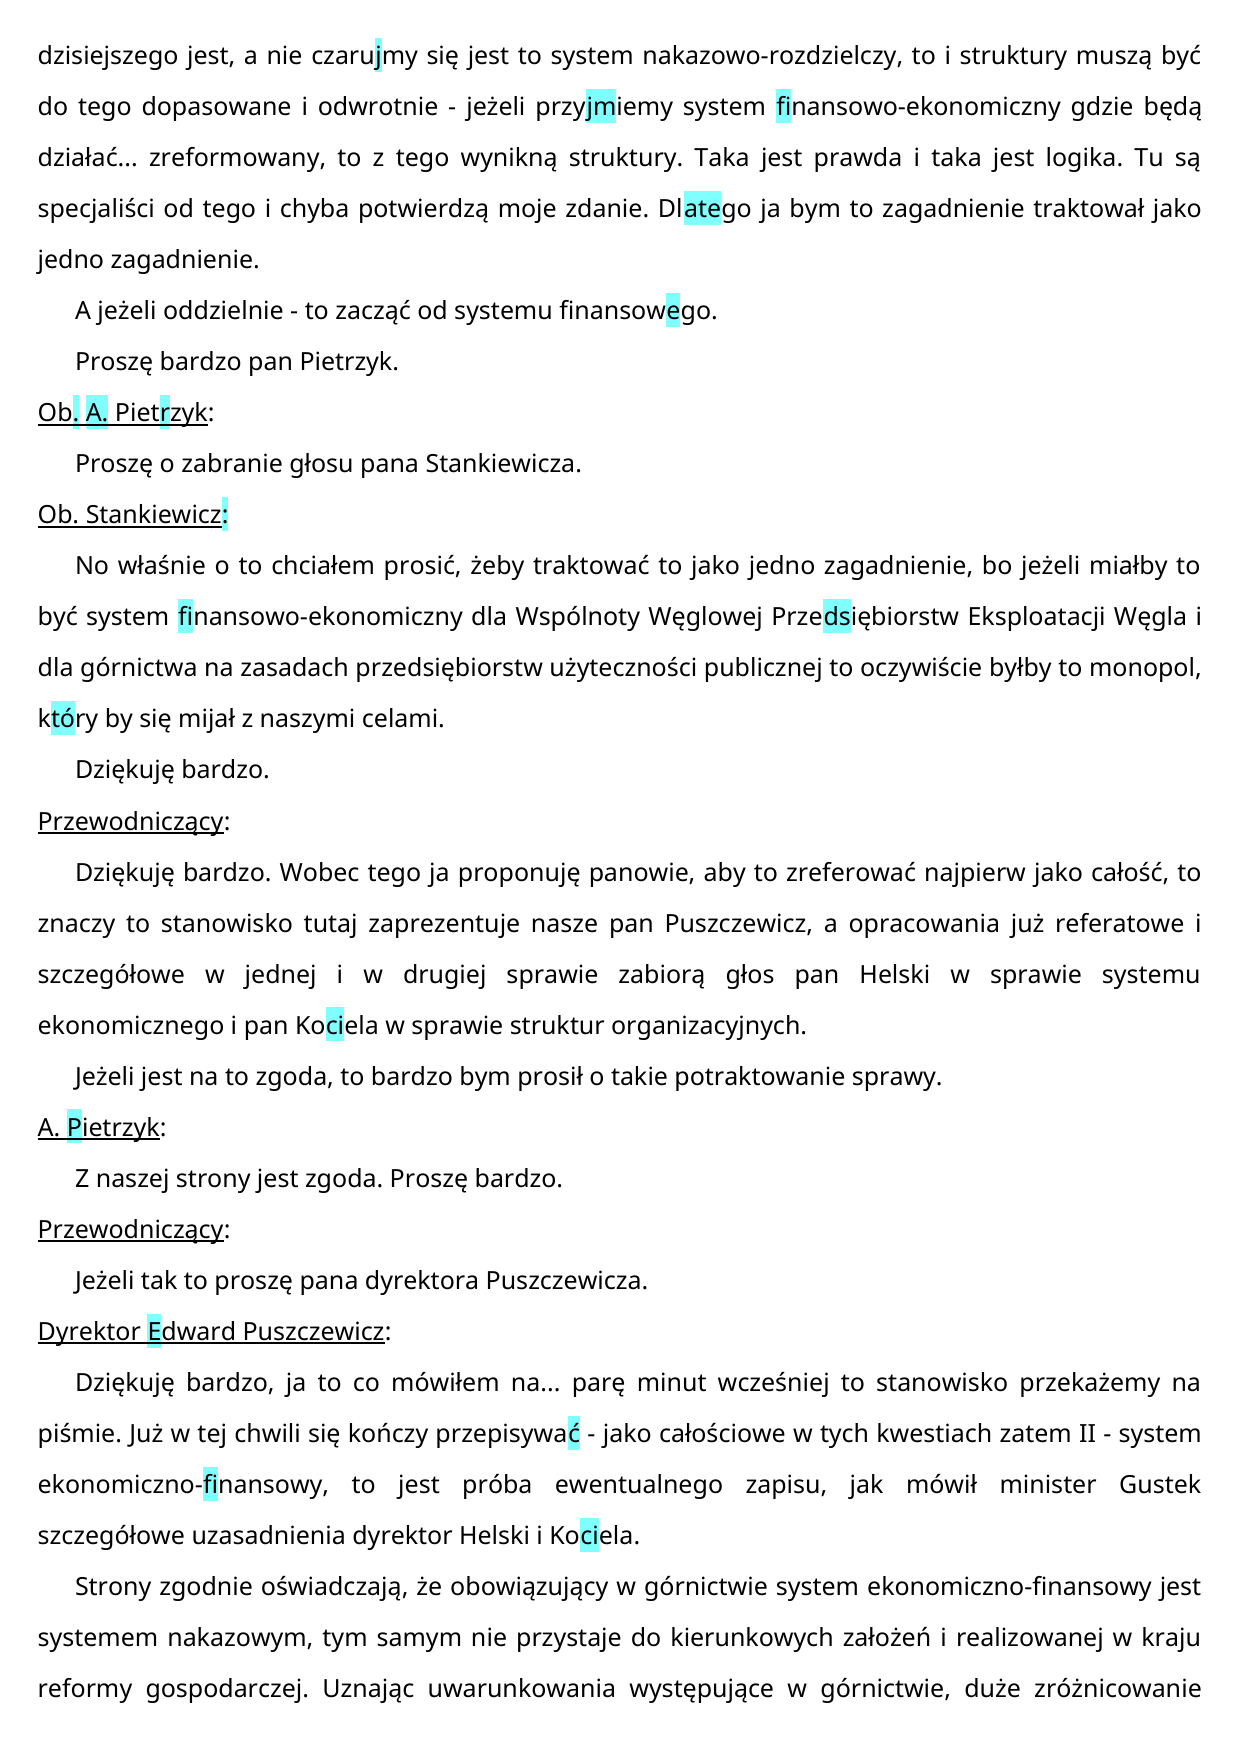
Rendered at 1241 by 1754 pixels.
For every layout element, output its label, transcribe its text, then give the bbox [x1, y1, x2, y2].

text Jeżeli tak to proszę pana dyrektora Puszczewicza. [37, 1262, 1203, 1297]
text Strony zgodnie oświadczają, że obowiązujący w górnictwie system ekonomiczno-finansowy jest systemem nakazowym, tym samym nie przystaje do kierunkowych założeń i realizowanej w kraju reformy gospodarczej. Uznając uwarunkowania występujące w górnictwie, duże zróżnicowanie [37, 1569, 1203, 1705]
text Przewodniczący: [37, 803, 1203, 837]
text Z naszej strony jest zgoda. Proszę bardzo. [37, 1160, 1203, 1194]
text Dziękuję bardzo. Wobec tego ja proponuję panowie, aby to zreferować najpierw jako całość, to znaczy to stanowisko tutaj zaprezentuje nasze pan Puszczewicz, a opracowania już referatowe i szczegółowe w jednej i w drugiej sprawie zabiorą głos pan Helski w sprawie systemu ekonomicznego i pan Kociela w sprawie struktur organizacyjnych. [37, 854, 1203, 1041]
text A jeżeli oddzielnie - to zacząć od systemu finansowego. [37, 293, 1203, 327]
text Proszę bardzo pan Pietrzyk. [37, 344, 1203, 378]
text Jeżeli jest na to zgoda, to bardzo bym prosił o takie potraktowanie sprawy. [37, 1058, 1203, 1092]
text Proszę o zabranie głosu pana Stankiewicza. [37, 446, 1203, 480]
text Przewodniczący: [37, 1211, 1203, 1246]
text Ob. Stankiewicz: [37, 497, 1203, 531]
text A. Pietrzyk: [37, 1109, 1203, 1143]
text dzisiejszego jest, a nie czarujmy się jest to system nakazowo-rozdzielczy, to i struktury muszą być do tego dopasowane i odwrotnie - jeżeli przyjmiemy system finansowo-ekonomiczny gdzie będą działać... zreformowany, to z tego wynikną struktury. Taka jest prawda i taka jest logika. Tu są specjaliści od tego i chyba potwierdzą moje zdanie. Dlatego ja bym to zagadnienie traktował jako jedno zagadnienie. [37, 37, 1203, 276]
text No właśnie o to chciałem prosić, żeby traktować to jako jedno zagadnienie, bo jeżeli miałby to być system finansowo-ekonomiczny dla Wspólnoty Węglowej Przedsiębiorstw Eksploatacji Węgla i dla górnictwa na zasadach przedsiębiorstw użyteczności publicznej to oczywiście byłby to monopol, który by się mijał z naszymi celami. [37, 548, 1203, 735]
text Dziękuję bardzo, ja to co mówiłem na... parę minut wcześniej to stanowisko przekażemy na piśmie. Już w tej chwili się kończy przepisywać - jako całościowe w tych kwestiach zatem II - system ekonomiczno-finansowy, to jest próba ewentualnego zapisu, jak mówił minister Gustek szczegółowe uzasadnienia dyrektor Helski i Kociela. [37, 1364, 1203, 1552]
text Dyrektor Edward Puszczewicz: [37, 1313, 1203, 1348]
text Ob. A. Pietrzyk: [37, 395, 1203, 429]
text Dziękuję bardzo. [37, 752, 1203, 786]
